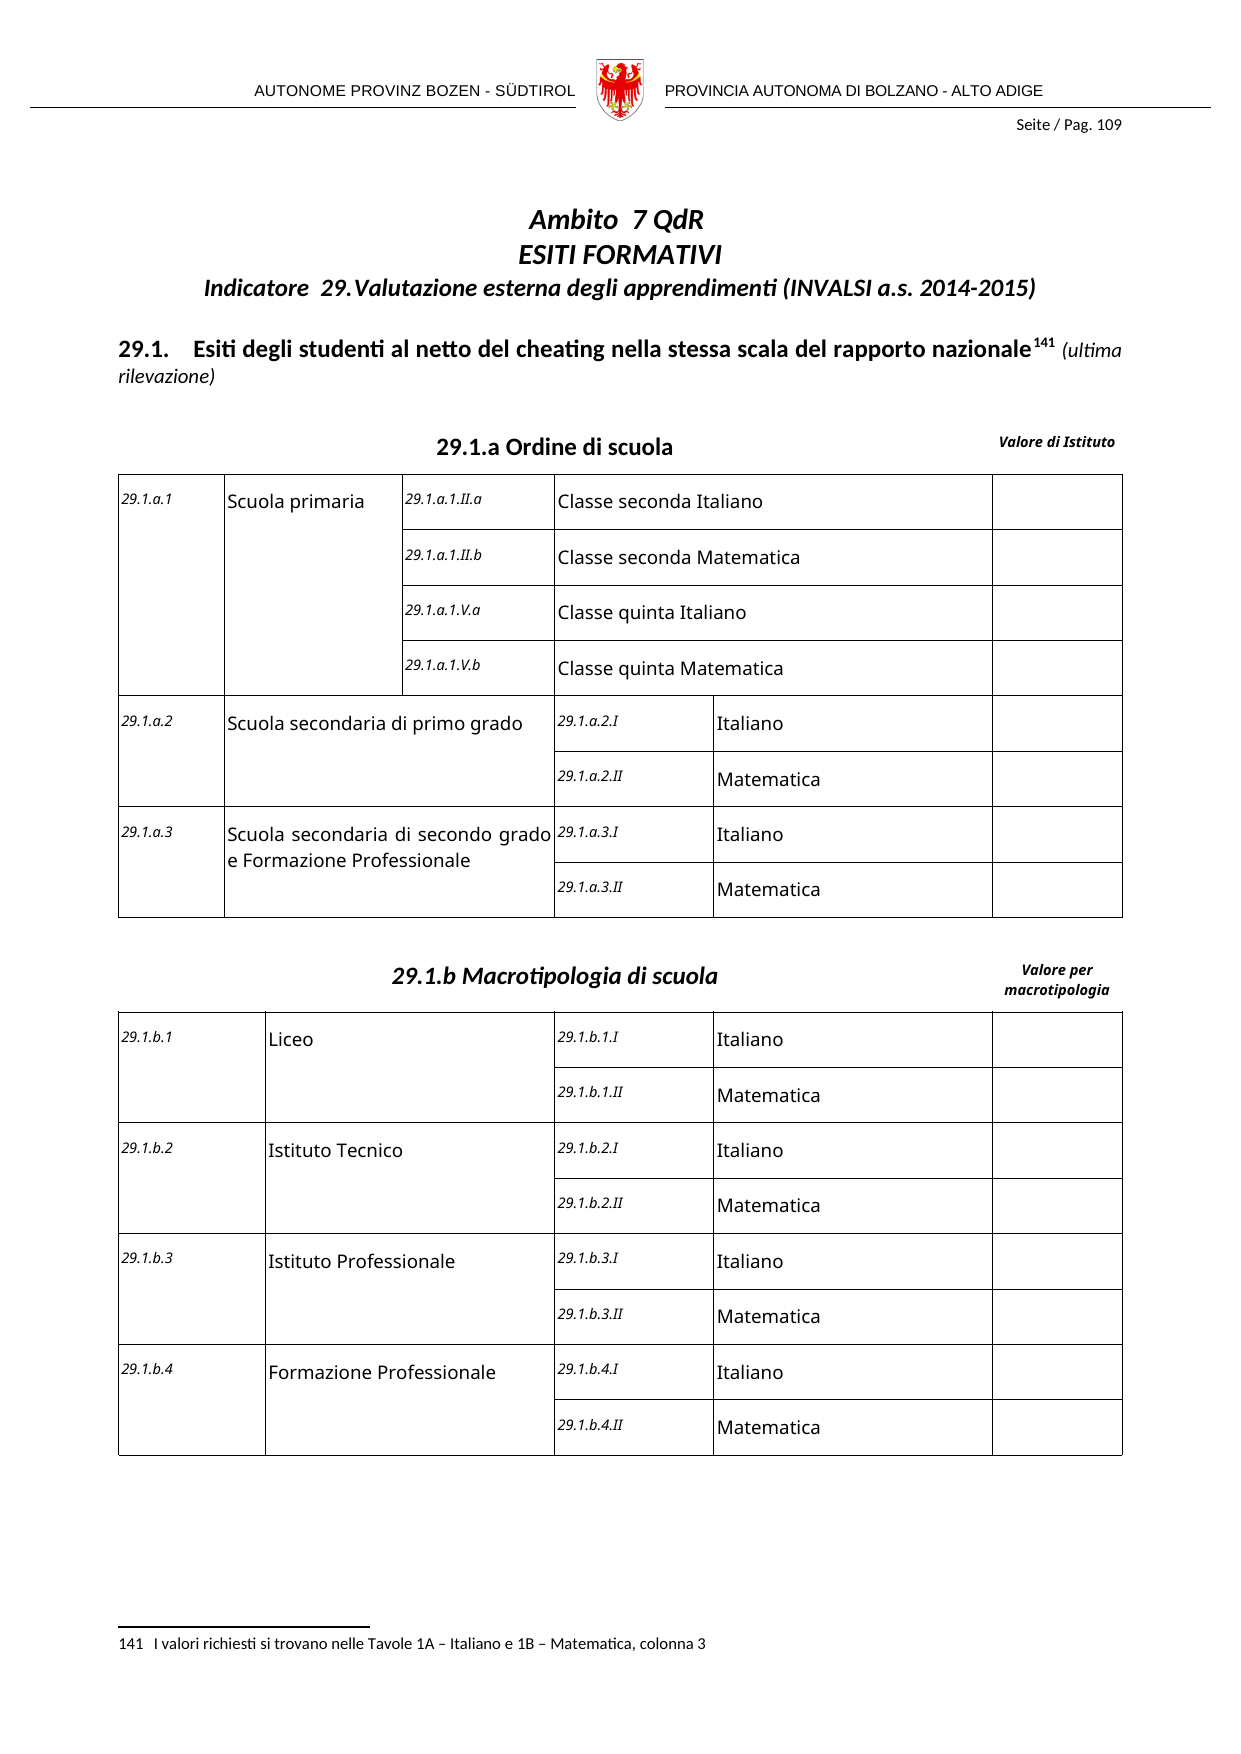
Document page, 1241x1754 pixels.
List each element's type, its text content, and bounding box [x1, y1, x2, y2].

table_cell 29.1.a.1 [119, 475, 224, 695]
table_cell 29.1.b.4 [119, 1345, 265, 1455]
table_cell Scuola secondaria di primo grado [225, 696, 554, 806]
table_cell 29.1.b.4.I [555, 1345, 713, 1399]
table_cell Formazione Professionale [266, 1345, 554, 1455]
table_cell Classe quinta Matematica [555, 641, 992, 695]
table_cell [993, 530, 1122, 584]
table_header 29.1.a Ordine di scuola [118, 420, 992, 474]
table_cell 29.1.a.3.I [555, 807, 713, 862]
table_cell 29.1.b.1 [119, 1013, 265, 1122]
table_cell 29.1.b.3.II [555, 1290, 713, 1344]
table_cell 29.1.a.1.II.b [403, 530, 554, 584]
table_cell [993, 807, 1122, 862]
table_cell [993, 1345, 1122, 1399]
table_cell Scuola primaria [225, 475, 402, 695]
text Ambito 7 QdR [118, 201, 1122, 236]
text ESITI FORMATIVI [118, 236, 1122, 272]
table_cell 29.1.a.2.I [555, 696, 713, 751]
table_cell [993, 696, 1122, 751]
table_cell Italiano [714, 1013, 992, 1067]
table_cell Matematica [714, 1179, 992, 1233]
table_cell [993, 475, 1122, 529]
table_cell Matematica [714, 1068, 992, 1122]
table_cell Italiano [714, 1123, 992, 1178]
table_cell 29.1.a.1.II.a [403, 475, 554, 529]
text I valori richiesti si trovano nelle Tavole 1A – Italiano e 1B – Matematica, colonna 3 [118, 1633, 1122, 1653]
table_header 29.1.b Macrotipologia di scuola [118, 948, 992, 1011]
table_cell 29.1.b.1.II [555, 1068, 713, 1122]
table_cell [993, 1290, 1122, 1344]
table_cell [993, 1179, 1122, 1233]
table_cell [993, 863, 1122, 917]
table_cell Classe seconda Matematica [555, 530, 992, 584]
text 29.1. Esiti degli studenti al netto del cheating nella stessa scala del rapporto nazionale (ultima rilevazione) [118, 333, 1122, 389]
table_cell Italiano [714, 1345, 992, 1399]
table_cell Scuola secondaria di secondo grado e Formazione Professionale [225, 807, 554, 917]
table_cell Istituto Tecnico [266, 1123, 554, 1233]
table_cell 29.1.a.1.V.a [403, 586, 554, 640]
table_cell 29.1.a.3.II [555, 863, 713, 917]
table_cell [993, 1400, 1122, 1455]
table_cell 29.1.b.2.I [555, 1123, 713, 1178]
table_cell [993, 1123, 1122, 1178]
table_cell 29.1.b.2.II [555, 1179, 713, 1233]
table_cell [993, 586, 1122, 640]
table_cell [993, 1013, 1122, 1067]
table_cell Classe quinta Italiano [555, 586, 992, 640]
table_cell 29.1.a.3 [119, 807, 224, 917]
table_cell 29.1.a.1.V.b [403, 641, 554, 695]
table_cell Matematica [714, 752, 992, 806]
table_cell 29.1.b.4.II [555, 1400, 713, 1455]
table_cell 29.1.a.2 [119, 696, 224, 806]
table_header Valore di Istituto [992, 420, 1122, 474]
table_cell 29.1.b.2 [119, 1123, 265, 1233]
table_cell [993, 1234, 1122, 1288]
table_cell 29.1.b.1.I [555, 1013, 713, 1067]
table_cell Matematica [714, 1290, 992, 1344]
table_cell [993, 1068, 1122, 1122]
table_cell Italiano [714, 807, 992, 862]
table_cell 29.1.a.2.II [555, 752, 713, 806]
table_cell Italiano [714, 1234, 992, 1288]
table_cell [993, 641, 1122, 695]
table_cell Matematica [714, 1400, 992, 1455]
table_cell Classe seconda Italiano [555, 475, 992, 529]
table_cell Istituto Professionale [266, 1234, 554, 1344]
picture [596, 59, 644, 121]
table_cell 29.1.b.3.I [555, 1234, 713, 1288]
table_header Valore per macrotipologia [992, 948, 1122, 1011]
table_cell Liceo [266, 1013, 554, 1122]
text Indicatore 29. Valutazione esterna degli apprendimenti (INVALSI a.s. 2014-2015) [118, 272, 1122, 303]
table_cell Matematica [714, 863, 992, 917]
table_cell [993, 752, 1122, 806]
table_cell Italiano [714, 696, 992, 751]
table_cell 29.1.b.3 [119, 1234, 265, 1344]
